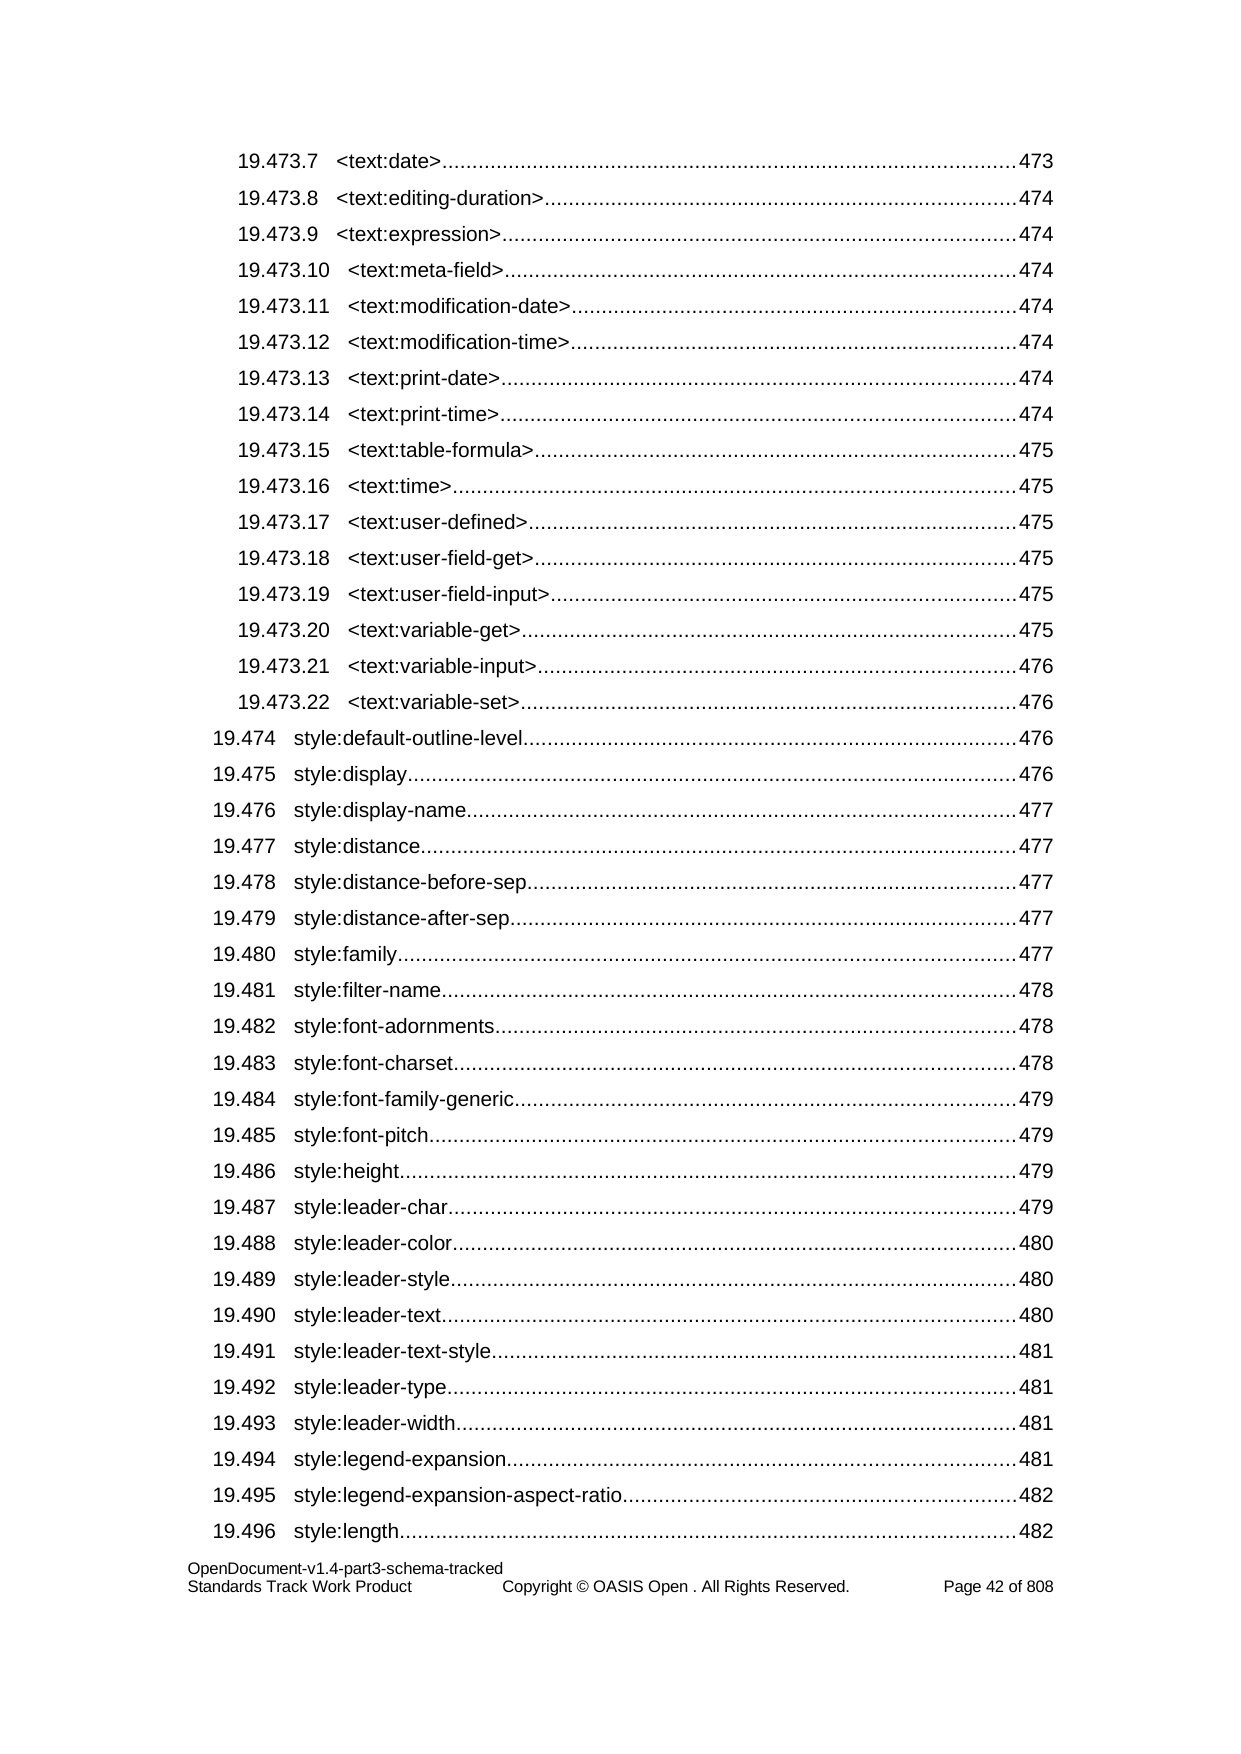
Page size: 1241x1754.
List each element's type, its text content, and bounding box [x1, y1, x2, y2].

text 19.473.17 <text:user-defined> 475 [237, 510, 1053, 534]
text 19.476 style:display-name 477 [212, 799, 1053, 822]
text 19.494 style:legend-expansion 481 [212, 1447, 1053, 1471]
text 19.496 style:length 482 [212, 1519, 1053, 1543]
text 19.473.19 <text:user-field-input> 475 [237, 582, 1053, 606]
text 19.473.12 <text:modification-time> 474 [237, 330, 1053, 354]
text 19.483 style:font-charset 478 [212, 1051, 1053, 1074]
text 19.473.10 <text:meta-field> 474 [237, 258, 1053, 282]
text 19.473.7 <text:date> 473 [237, 150, 1053, 173]
text 19.489 style:leader-style 480 [212, 1267, 1053, 1291]
text 19.487 style:leader-char 479 [212, 1195, 1053, 1219]
text 19.473.15 <text:table-formula> 475 [237, 438, 1053, 462]
text 19.491 style:leader-text-style 481 [212, 1339, 1053, 1363]
text 19.492 style:leader-type 481 [212, 1375, 1053, 1399]
text 19.473.18 <text:user-field-get> 475 [237, 546, 1053, 570]
text 19.473.20 <text:variable-get> 475 [237, 618, 1053, 642]
text 19.473.14 <text:print-time> 474 [237, 402, 1053, 426]
text 19.479 style:distance-after-sep 477 [212, 907, 1053, 930]
text 19.486 style:height 479 [212, 1159, 1053, 1183]
text 19.473.9 <text:expression> 474 [237, 222, 1053, 246]
text 19.484 style:font-family-generic 479 [212, 1087, 1053, 1111]
text 19.478 style:distance-before-sep 477 [212, 871, 1053, 894]
text 19.482 style:font-adornments 478 [212, 1015, 1053, 1038]
text 19.473.13 <text:print-date> 474 [237, 366, 1053, 390]
text 19.473.8 <text:editing-duration> 474 [237, 186, 1053, 209]
text 19.477 style:distance 477 [212, 835, 1053, 858]
text 19.481 style:filter-name 478 [212, 979, 1053, 1002]
text 19.473.16 <text:time> 475 [237, 474, 1053, 498]
text 19.474 style:default-outline-level 476 [212, 727, 1053, 750]
text 19.495 style:legend-expansion-aspect-ratio 482 [212, 1483, 1053, 1507]
text 19.493 style:leader-width 481 [212, 1411, 1053, 1435]
text 19.490 style:leader-text 480 [212, 1303, 1053, 1327]
text 19.473.21 <text:variable-input> 476 [237, 654, 1053, 678]
text 19.485 style:font-pitch 479 [212, 1123, 1053, 1147]
text 19.473.11 <text:modification-date> 474 [237, 294, 1053, 318]
text 19.480 style:family 477 [212, 943, 1053, 966]
text 19.473.22 <text:variable-set> 476 [237, 691, 1053, 714]
text 19.488 style:leader-color 480 [212, 1231, 1053, 1255]
text 19.475 style:display 476 [212, 763, 1053, 786]
